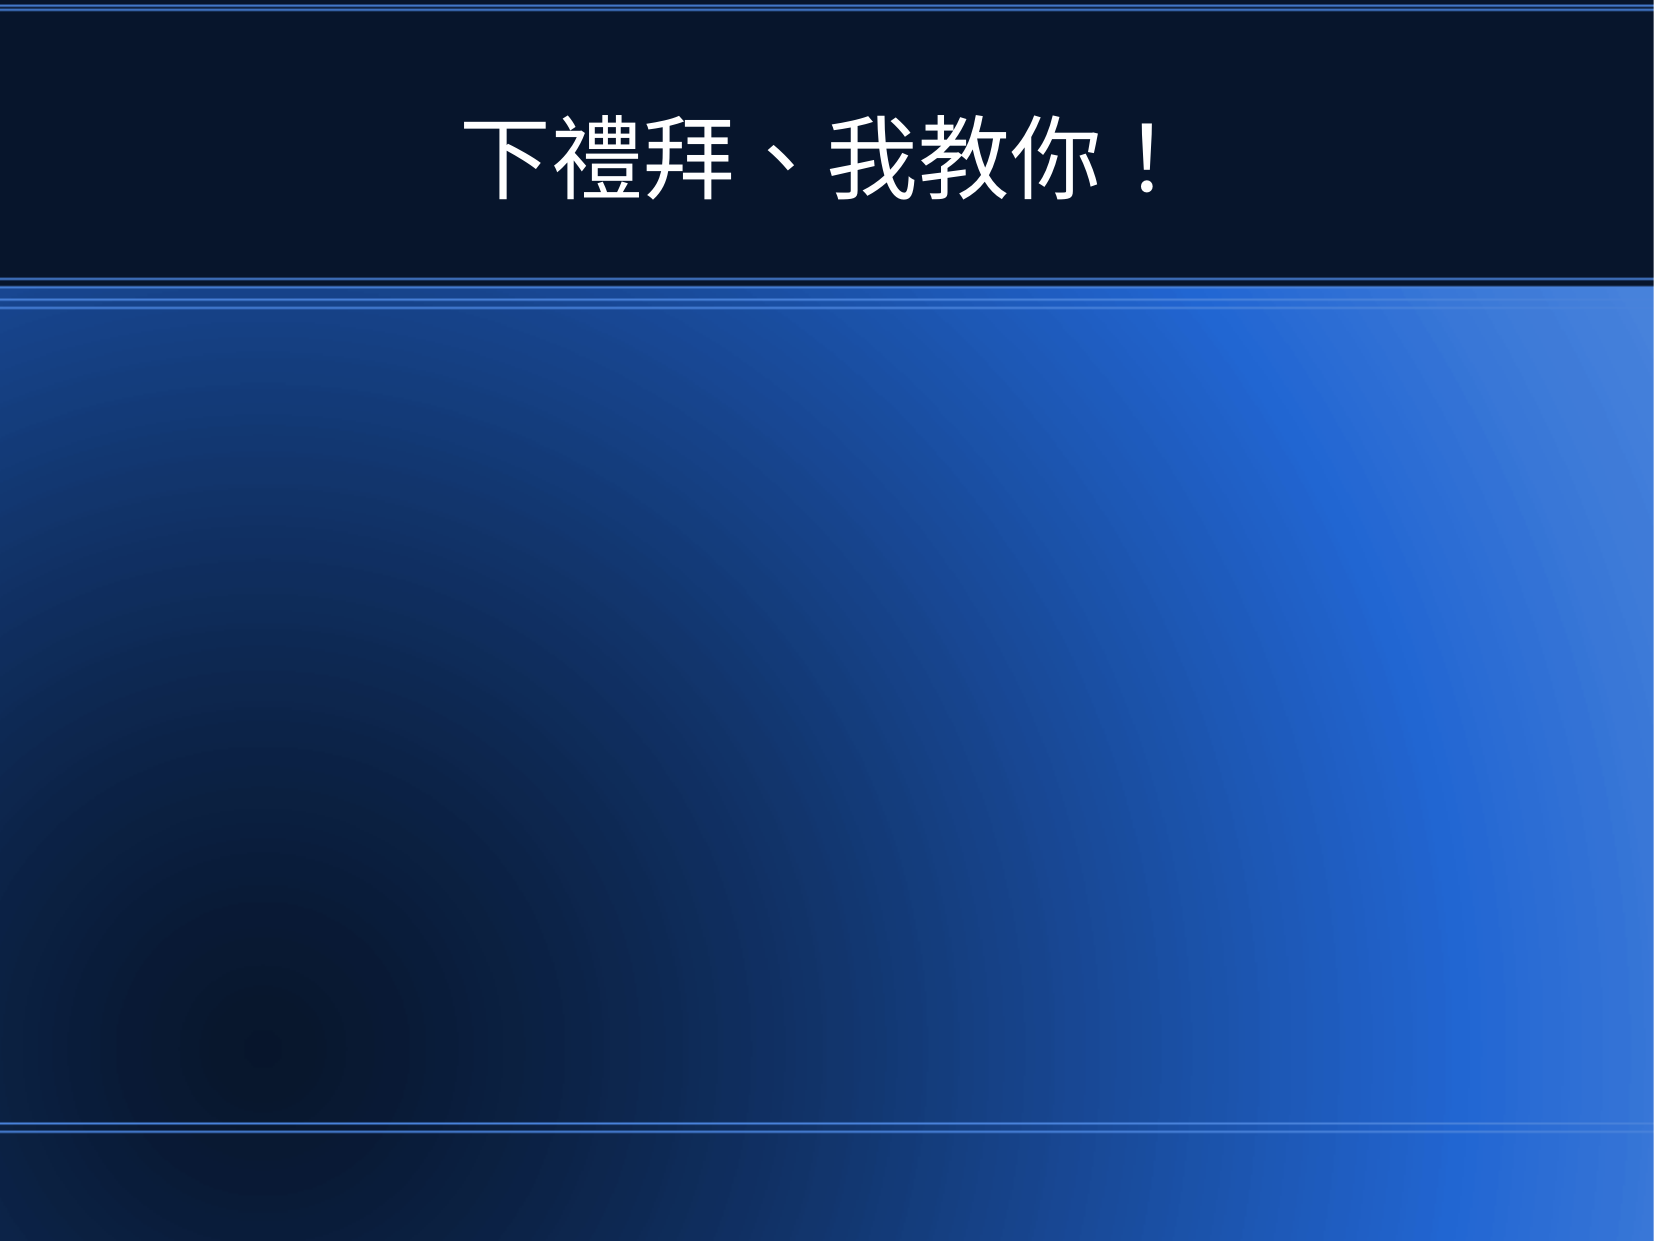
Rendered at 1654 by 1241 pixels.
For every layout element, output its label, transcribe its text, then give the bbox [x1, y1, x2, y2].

picture [0, 0, 1654, 1241]
title 下禮拜、我教你！ [82, 49, 1571, 257]
